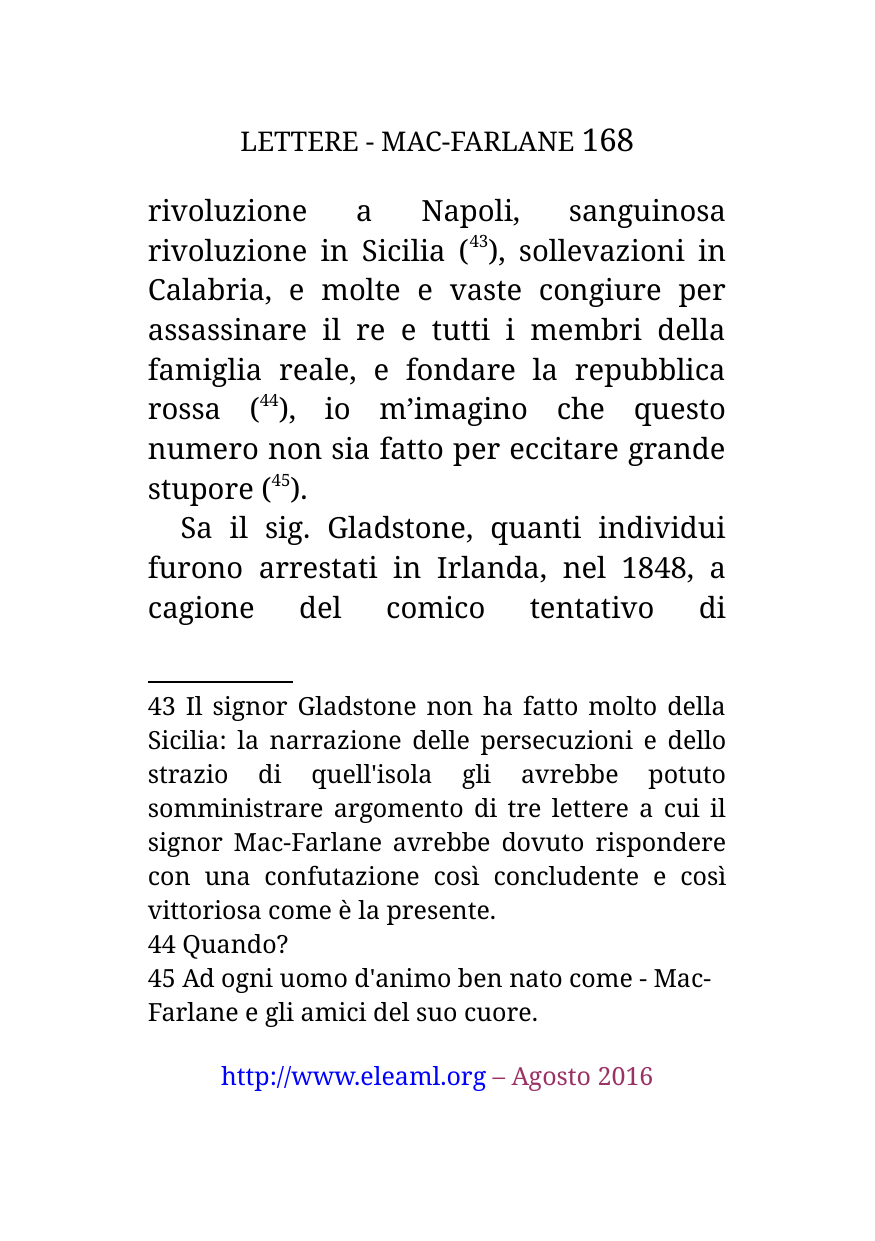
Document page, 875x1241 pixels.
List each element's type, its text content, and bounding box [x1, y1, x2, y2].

text rivoluzione a Napoli, sanguinosa rivoluzione in Sicilia (), sollevazioni in Calabria, e molte e vaste congiure per assassinare il re e tutti i membri della famiglia reale, e fondare la repubblica rossa (), io m’imagino che questo numero non sia fatto per eccitare grande stupore (). [148, 190, 726, 508]
text Sa il sig. Gladstone, quanti individui furono arrestati in Irlanda, nel 1848, a cagione del comico tentativo di [148, 508, 726, 627]
text Ad ogni uomo d'animo ben nato come - Mac-Farlane e gli amici del suo cuore. [148, 961, 726, 1029]
text Il signor Gladstone non ha fatto molto della Sicilia: la narrazione delle persecuzioni e dello strazio di quell'isola gli avrebbe potuto somministrare argomento di tre lettere a cui il signor Mac-Farlane avrebbe dovuto rispondere con una confutazione così concludente e così vittoriosa come è la presente. [148, 688, 726, 927]
text Quando? [148, 927, 726, 961]
